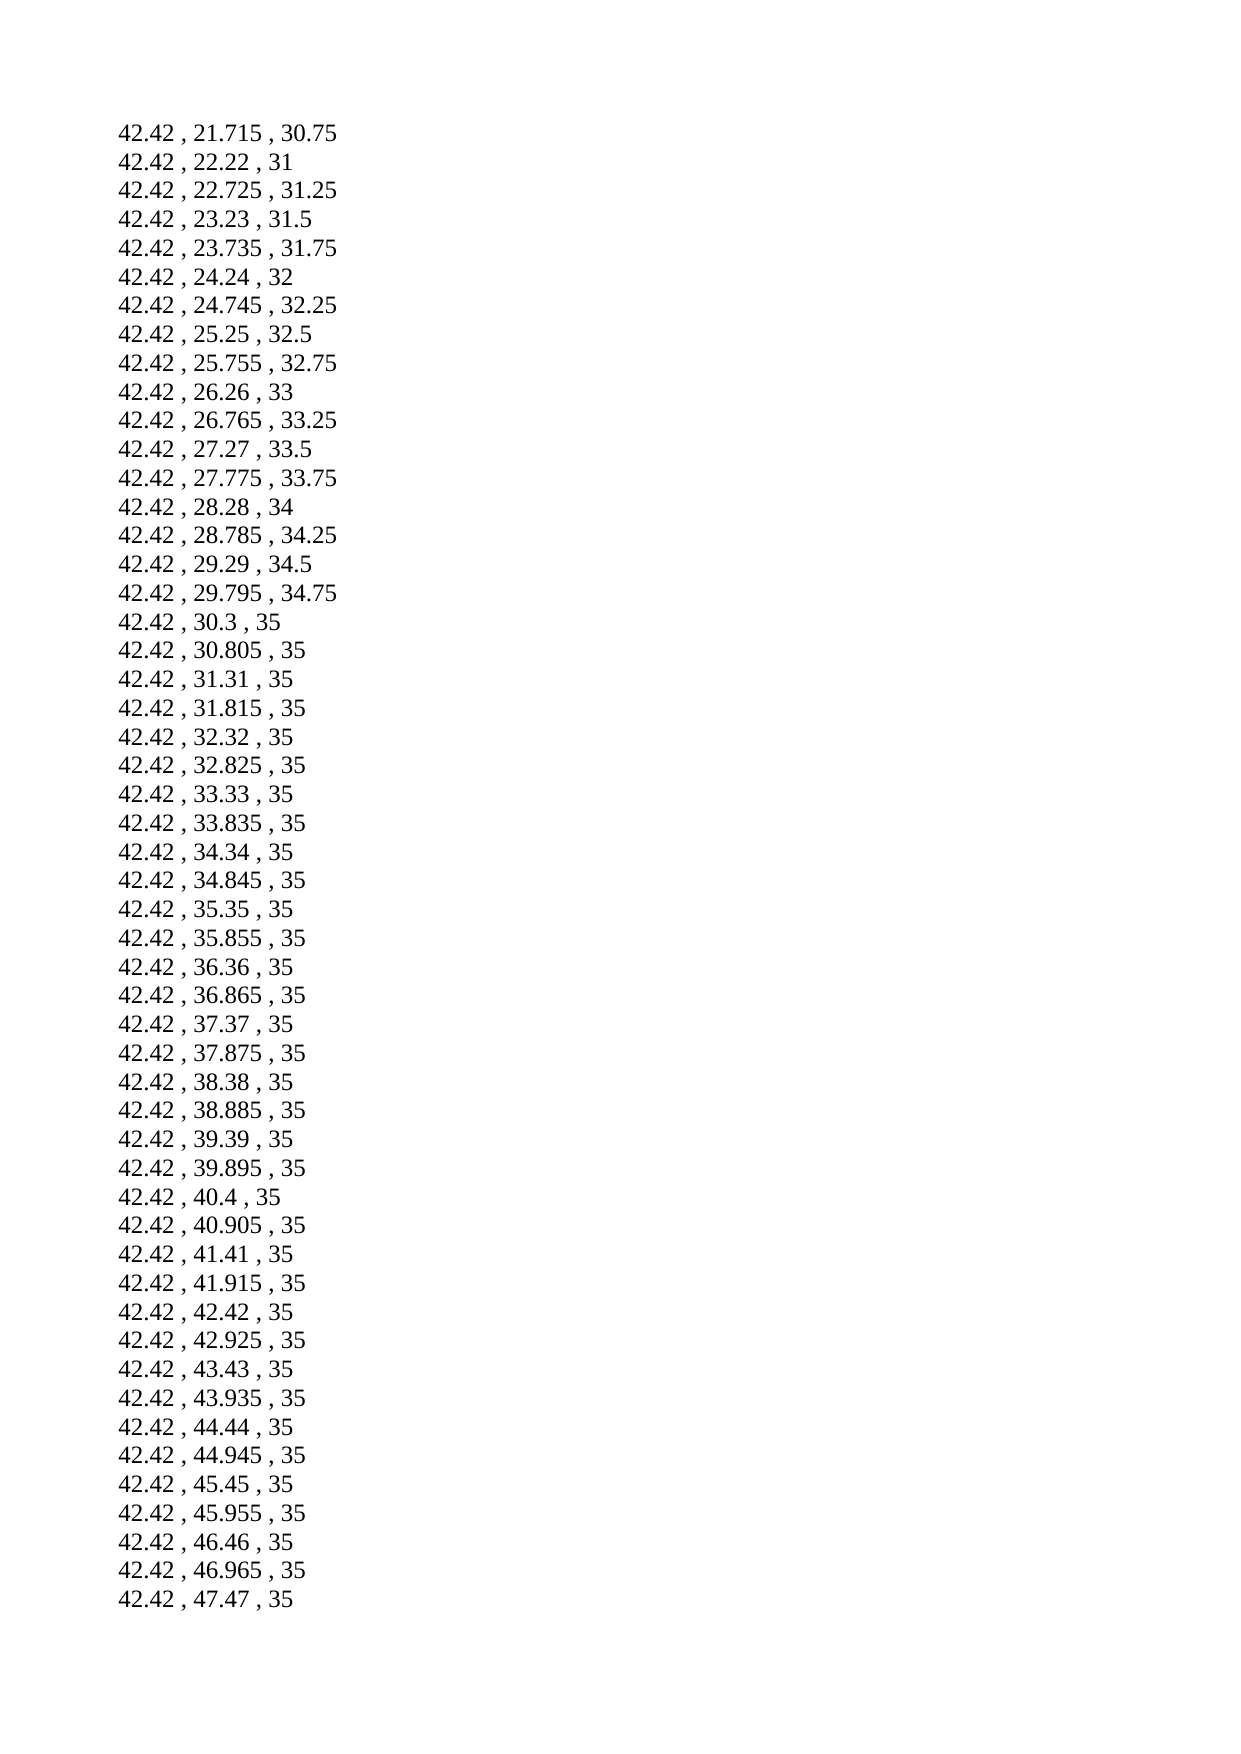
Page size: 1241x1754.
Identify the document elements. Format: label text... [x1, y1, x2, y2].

text 42.42 , 22.22 , 31 [118, 147, 1122, 176]
text 42.42 , 30.805 , 35 [118, 636, 1122, 664]
text 42.42 , 39.39 , 35 [118, 1124, 1122, 1153]
text 42.42 , 25.755 , 32.75 [118, 348, 1122, 377]
text 42.42 , 36.865 , 35 [118, 981, 1122, 1009]
text 42.42 , 26.765 , 33.25 [118, 406, 1122, 434]
text 42.42 , 24.745 , 32.25 [118, 291, 1122, 319]
text 42.42 , 21.715 , 30.75 [118, 118, 1122, 147]
text 42.42 , 39.895 , 35 [118, 1153, 1122, 1182]
text 42.42 , 37.875 , 35 [118, 1038, 1122, 1067]
text 42.42 , 36.36 , 35 [118, 952, 1122, 981]
text 42.42 , 32.825 , 35 [118, 751, 1122, 779]
text 42.42 , 28.785 , 34.25 [118, 521, 1122, 549]
text 42.42 , 33.835 , 35 [118, 808, 1122, 837]
text 42.42 , 40.4 , 35 [118, 1182, 1122, 1211]
text 42.42 , 24.24 , 32 [118, 262, 1122, 291]
text 42.42 , 29.29 , 34.5 [118, 549, 1122, 578]
text 42.42 , 31.815 , 35 [118, 693, 1122, 722]
text 42.42 , 46.46 , 35 [118, 1527, 1122, 1556]
text 42.42 , 41.41 , 35 [118, 1239, 1122, 1268]
text 42.42 , 34.845 , 35 [118, 866, 1122, 894]
text 42.42 , 25.25 , 32.5 [118, 319, 1122, 348]
text 42.42 , 43.935 , 35 [118, 1383, 1122, 1412]
text 42.42 , 28.28 , 34 [118, 492, 1122, 521]
text 42.42 , 38.38 , 35 [118, 1067, 1122, 1096]
text 42.42 , 35.35 , 35 [118, 894, 1122, 923]
text 42.42 , 30.3 , 35 [118, 607, 1122, 636]
text 42.42 , 29.795 , 34.75 [118, 578, 1122, 607]
text 42.42 , 31.31 , 35 [118, 664, 1122, 693]
text 42.42 , 23.735 , 31.75 [118, 233, 1122, 262]
text 42.42 , 46.965 , 35 [118, 1556, 1122, 1584]
text 42.42 , 40.905 , 35 [118, 1211, 1122, 1239]
text 42.42 , 44.945 , 35 [118, 1441, 1122, 1469]
text 42.42 , 45.45 , 35 [118, 1469, 1122, 1498]
text 42.42 , 22.725 , 31.25 [118, 176, 1122, 204]
text 42.42 , 37.37 , 35 [118, 1009, 1122, 1038]
text 42.42 , 42.42 , 35 [118, 1297, 1122, 1326]
text 42.42 , 23.23 , 31.5 [118, 204, 1122, 233]
text 42.42 , 33.33 , 35 [118, 779, 1122, 808]
text 42.42 , 44.44 , 35 [118, 1412, 1122, 1441]
text 42.42 , 26.26 , 33 [118, 377, 1122, 406]
text 42.42 , 41.915 , 35 [118, 1268, 1122, 1297]
text 42.42 , 42.925 , 35 [118, 1326, 1122, 1354]
text 42.42 , 27.27 , 33.5 [118, 434, 1122, 463]
text 42.42 , 27.775 , 33.75 [118, 463, 1122, 492]
text 42.42 , 38.885 , 35 [118, 1096, 1122, 1124]
text 42.42 , 45.955 , 35 [118, 1498, 1122, 1527]
text 42.42 , 35.855 , 35 [118, 923, 1122, 952]
text 42.42 , 43.43 , 35 [118, 1354, 1122, 1383]
text 42.42 , 34.34 , 35 [118, 837, 1122, 866]
text 42.42 , 47.47 , 35 [118, 1584, 1122, 1613]
text 42.42 , 32.32 , 35 [118, 722, 1122, 751]
